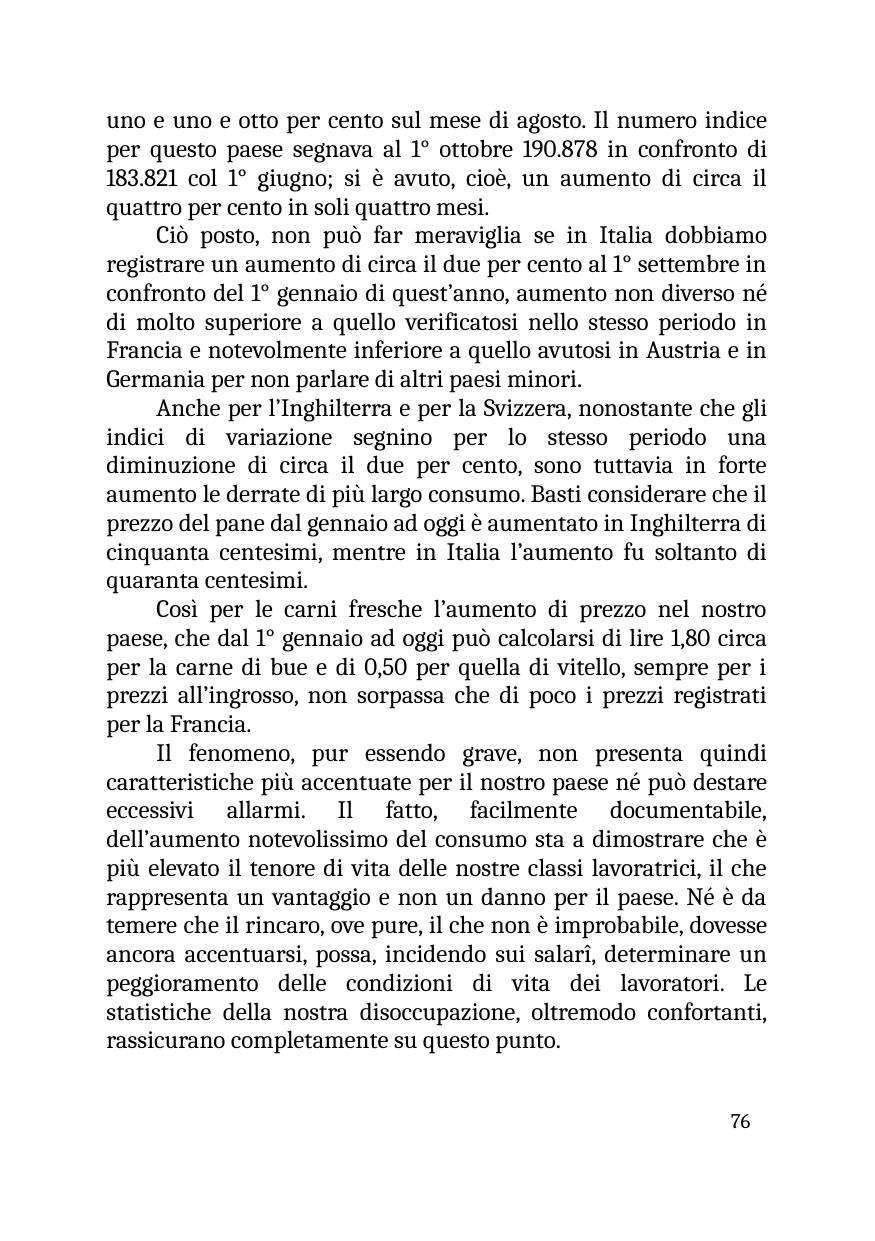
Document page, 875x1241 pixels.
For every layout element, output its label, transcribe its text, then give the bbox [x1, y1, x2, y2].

text uno e uno e otto per cento sul mese di agosto. Il numero indice per questo paese segnava al 1° ottobre 190.878 in confronto di 183.821 col 1° giugno; si è avuto, cioè, un aumento di circa il quattro per cento in soli quattro mesi. [106, 106, 768, 221]
text Così per le carni fresche l’aumento di prezzo nel nostro paese, che dal 1° gennaio ad oggi può calcolarsi di lire 1,80 circa per la carne di bue e di 0,50 per quella di vitello, sempre per i prezzi all’ingrosso, non sorpassa che di poco i prezzi registrati per la Francia. [106, 595, 768, 739]
text Ciò posto, non può far meraviglia se in Italia dobbiamo registrare un aumento di circa il due per cento al 1° settembre in confronto del 1° gennaio di quest’anno, aumento non diverso né di molto superiore a quello verificatosi nello stesso periodo in Francia e notevolmente inferiore a quello avutosi in Austria e in Germania per non parlare di altri paesi minori. [106, 221, 768, 394]
text Anche per l’Inghilterra e per la Svizzera, nonostante che gli indici di variazione segnino per lo stesso periodo una diminuzione di circa il due per cento, sono tuttavia in forte aumento le derrate di più largo consumo. Basti considerare che il prezzo del pane dal gennaio ad oggi è aumentato in Inghilterra di cinquanta centesimi, mentre in Italia l’aumento fu soltanto di quaranta centesimi. [106, 394, 768, 595]
text Il fenomeno, pur essendo grave, non presenta quindi caratteristiche più accentuate per il nostro paese né può destare eccessivi allarmi. Il fatto, facilmente documentabile, dell’aumento notevolissimo del consumo sta a dimostrare che è più elevato il tenore di vita delle nostre classi lavoratrici, il che rappresenta un vantaggio e non un danno per il paese. Né è da temere che il rincaro, ove pure, il che non è improbabile, dovesse ancora accentuarsi, possa, incidendo sui salarî, determinare un peggioramento delle condizioni di vita dei lavoratori. Le statistiche della nostra disoccupazione, oltremodo confortanti, rassicurano completamente su questo punto. [106, 739, 768, 1055]
